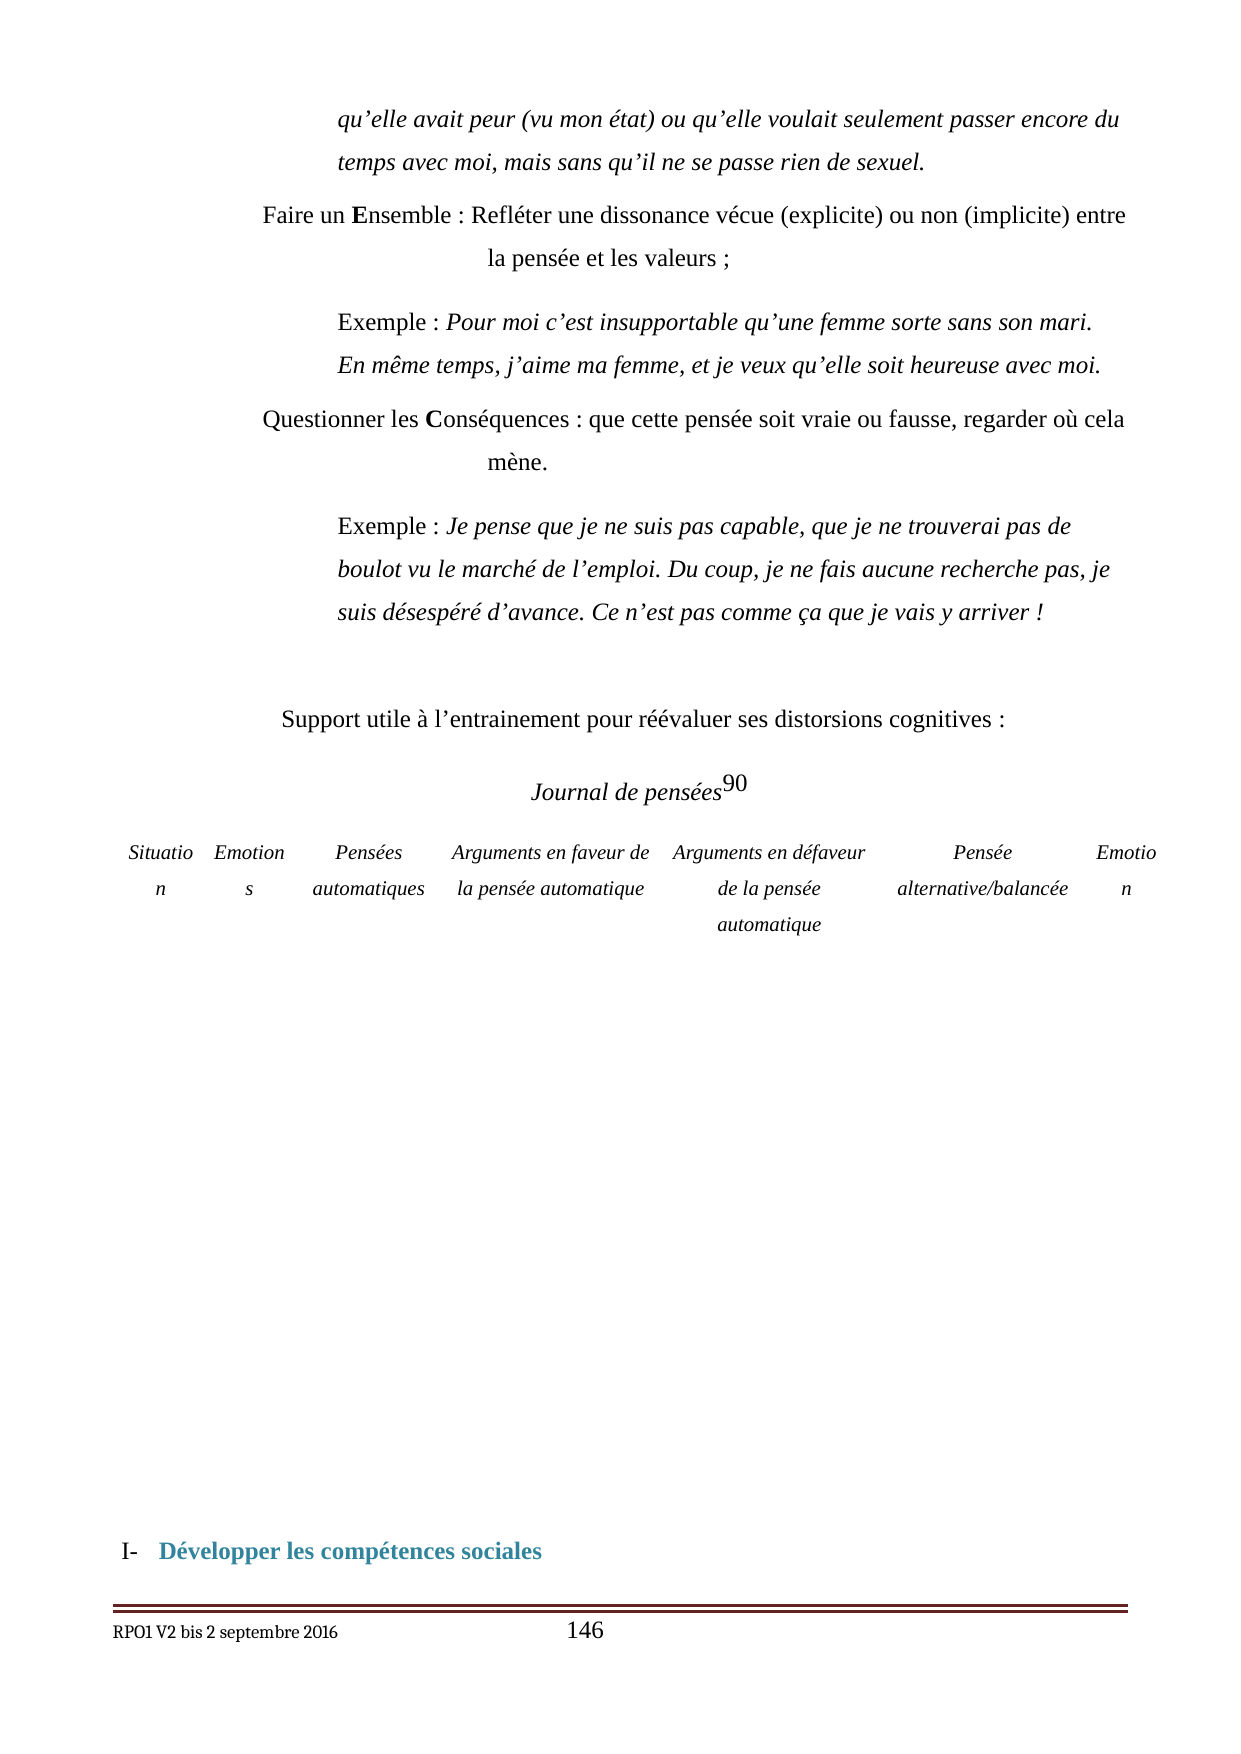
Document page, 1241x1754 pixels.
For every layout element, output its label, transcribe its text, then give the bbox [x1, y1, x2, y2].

list Support utile à l’entrainement pour réévaluer ses distorsions cognitives : [121, 704, 1128, 733]
table_header Situation [118, 835, 205, 967]
list Questionner les Conséquences : que cette pensée soit vraie ou fausse, regarder où cela mène. [225, 404, 1128, 476]
table_header Arguments en faveur de la pensée automatique [444, 835, 659, 967]
table_cell [659, 967, 881, 1407]
table_cell [205, 967, 295, 1407]
table_header Pensées automatiques [295, 835, 444, 967]
text Exemple : Pour moi c’est insupportable qu’une femme sorte sans son mari. En même temps, j’aime ma femme, et je veux qu’elle soit heureuse avec moi. [337, 307, 1128, 379]
table_header Pensée alternative/balancée [881, 835, 1086, 967]
table_header Emotion [1086, 835, 1168, 967]
table_cell [444, 967, 659, 1407]
text Exemple : Je pense que je ne suis pas capable, que je ne trouverai pas de boulot vu le marché de l’emploi. Du coup, je ne fais aucune recherche pas, je suis désespéré d’avance. Ce n’est pas comme ça que je vais y arriver ! [337, 511, 1128, 626]
table_cell [881, 967, 1086, 1407]
table_header Emotions [205, 835, 295, 967]
text Journal de pensées90 [150, 768, 1128, 806]
list Développer les compétences sociales [121, 1536, 1128, 1565]
table_cell [1086, 967, 1168, 1407]
table_cell [118, 967, 205, 1407]
list Faire un Ensemble : Refléter une dissonance vécue (explicite) ou non (implicite) entre la pensée et les valeurs ; [225, 200, 1128, 272]
table_cell [295, 967, 444, 1407]
table_header Arguments en défaveur de la pensée automatique [659, 835, 881, 967]
text qu’elle avait peur (vu mon état) ou qu’elle voulait seulement passer encore du temps avec moi, mais sans qu’il ne se passe rien de sexuel. [337, 104, 1128, 176]
